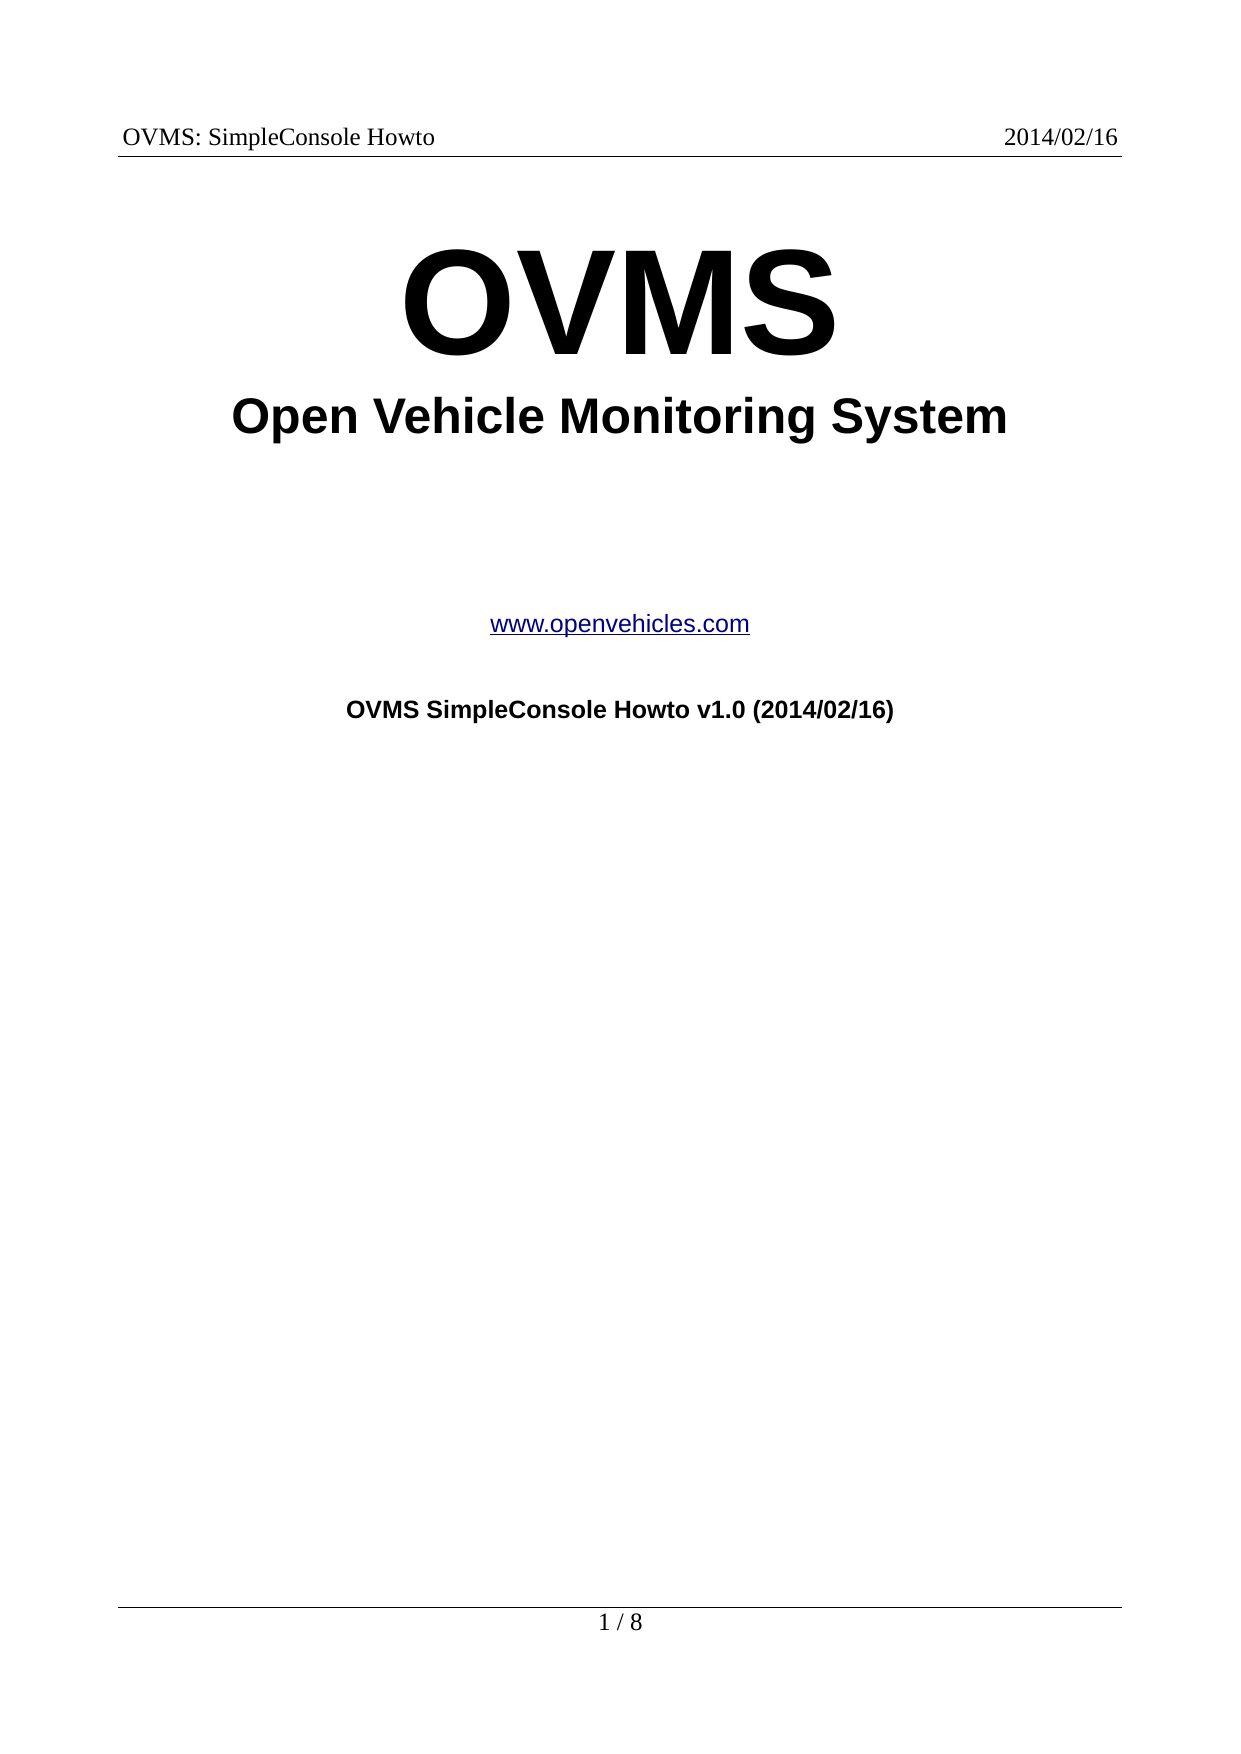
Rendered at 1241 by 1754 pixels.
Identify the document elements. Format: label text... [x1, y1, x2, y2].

text Open Vehicle Monitoring System [118, 386, 1122, 444]
text www.openvehicles.com [118, 609, 1122, 638]
text OVMS [118, 214, 1122, 386]
text OVMS SimpleConsole Howto v1.0 (2014/02/16) [118, 695, 1122, 724]
